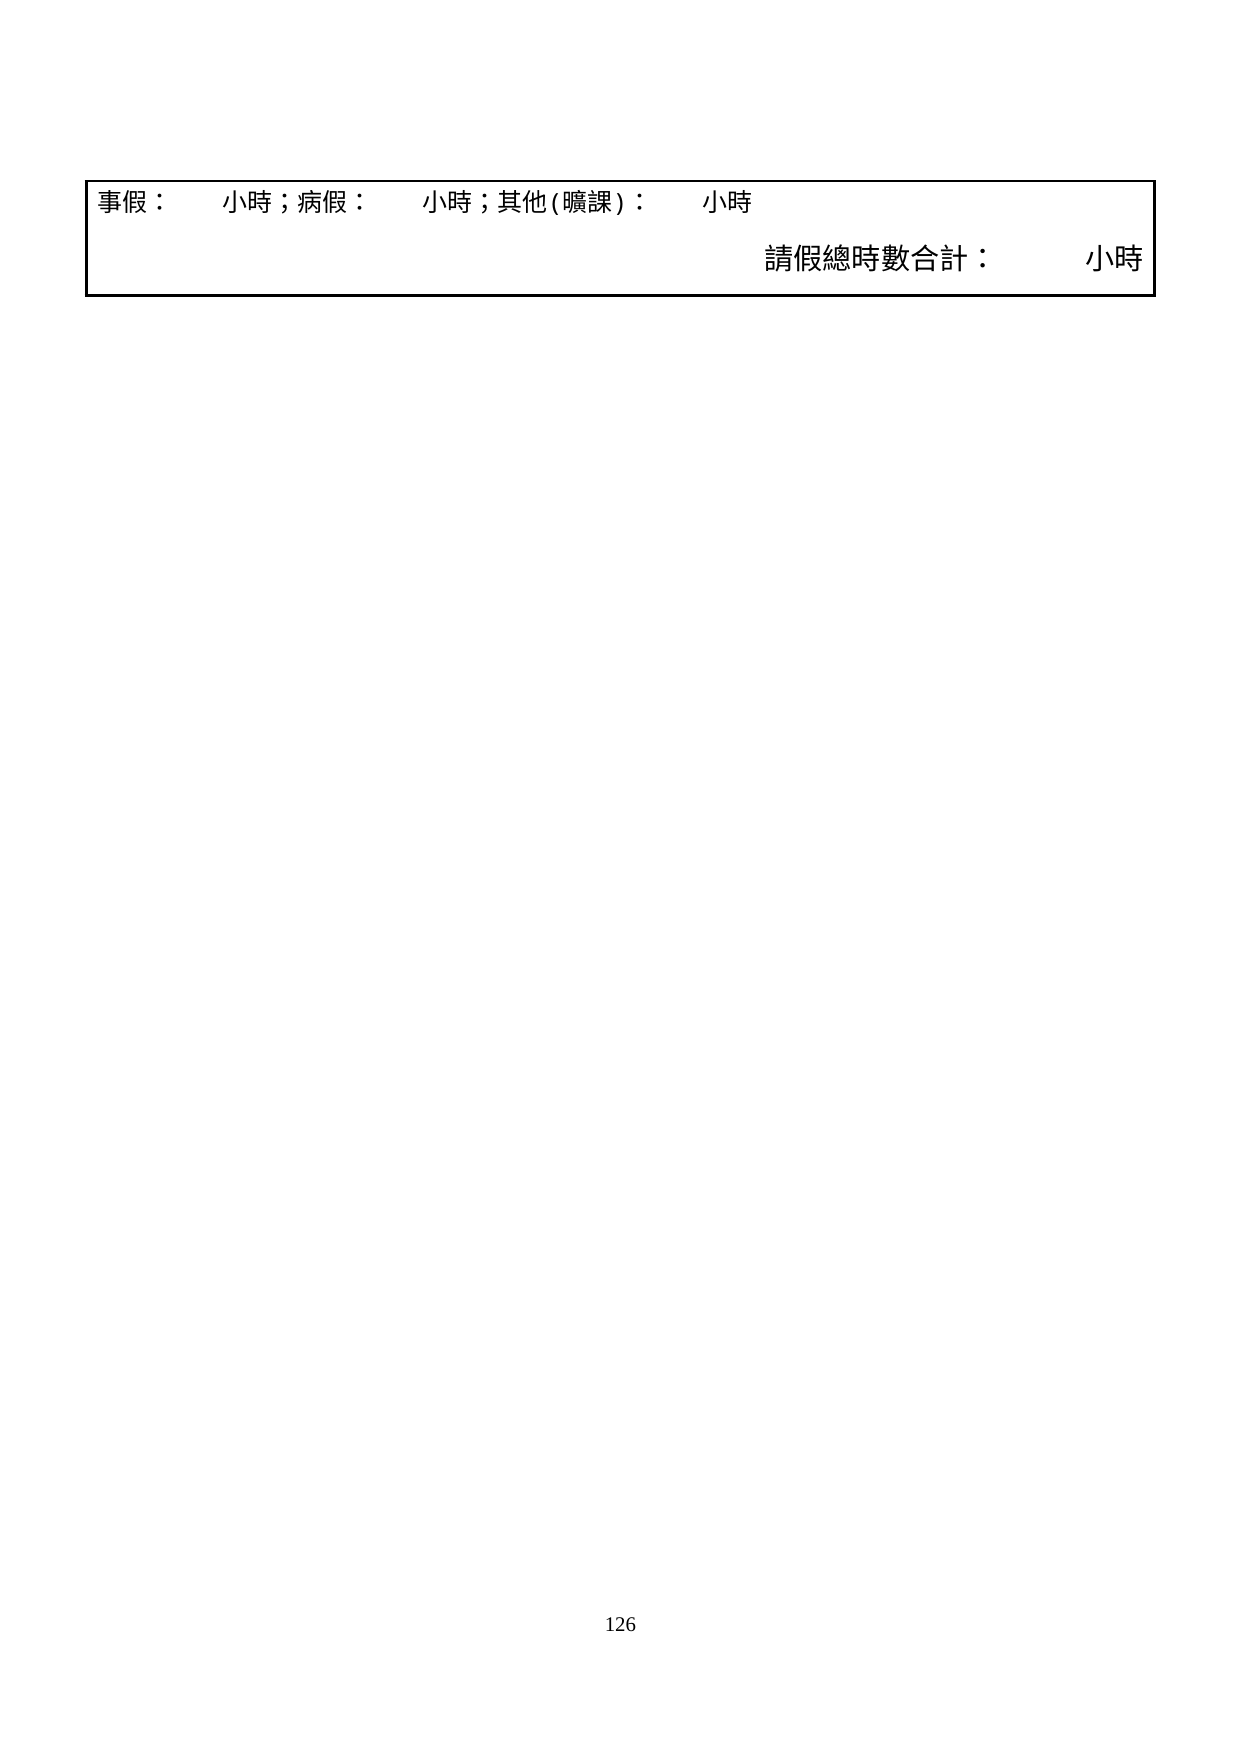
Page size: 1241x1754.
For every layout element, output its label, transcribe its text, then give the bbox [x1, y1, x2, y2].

table_cell 事假： 小時；病假： 小時；其他(曠課)： 小時 請假總時數合計： 小時 [88, 182, 1153, 294]
